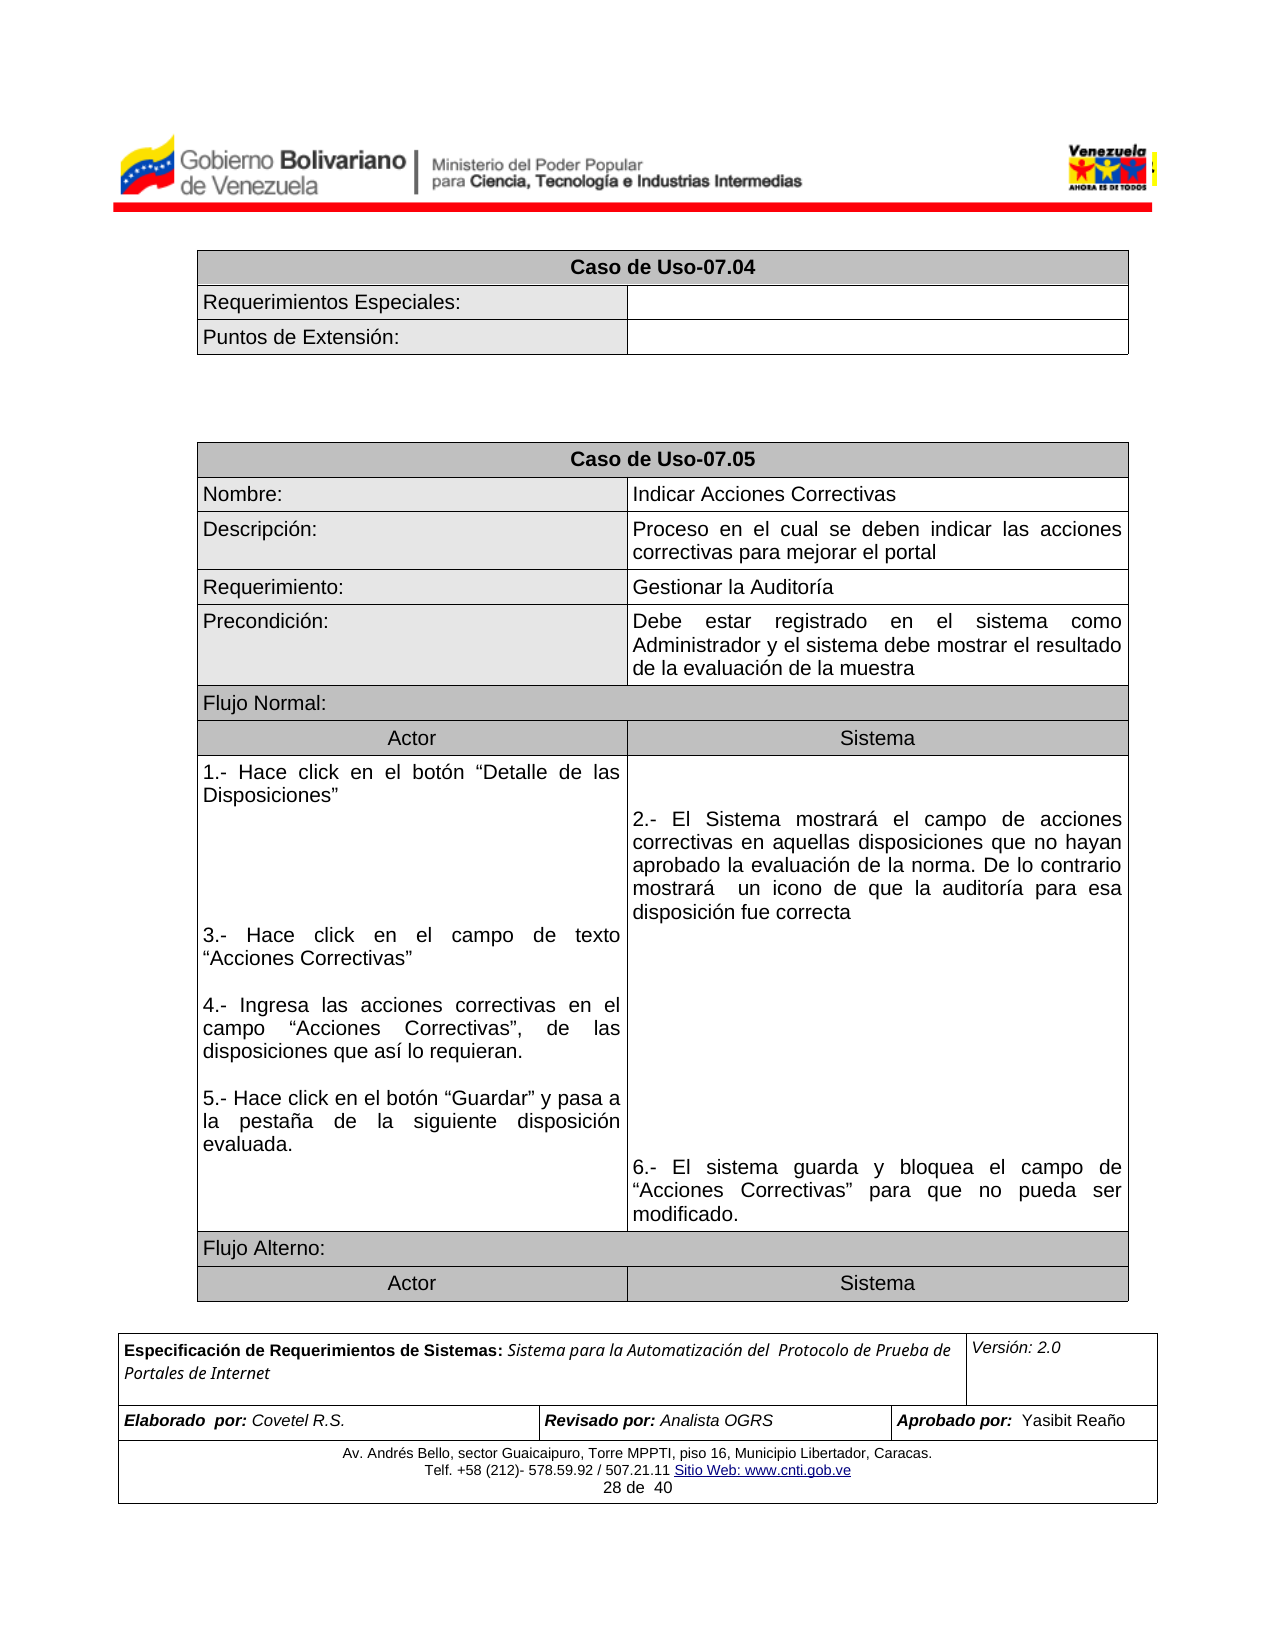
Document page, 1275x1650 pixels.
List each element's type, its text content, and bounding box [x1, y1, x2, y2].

table_cell Nombre: [198, 478, 627, 511]
table_cell [628, 320, 1128, 354]
table_cell Indicar Acciones Correctivas [628, 478, 1128, 511]
table_cell Requerimiento: [198, 570, 627, 604]
table_cell Descripción: [198, 512, 627, 569]
picture [113, 126, 1153, 212]
table_cell 1.- Hace click en el botón “Detalle de las Disposiciones” 3.- Hace click en el campo de texto “Acciones Correctivas” 4.- Ingresa las acciones correctivas en el campo “Acciones Correctivas”, de las disposiciones que así lo requieran. 5.- Hace click en el botón “Guardar” y pasa a la pestaña de la siguiente disposición evaluada. [198, 756, 627, 1231]
table_cell Gestionar la Auditoría [628, 570, 1128, 604]
table_cell Proceso en el cual se deben indicar las acciones correctivas para mejorar el portal [628, 512, 1128, 569]
table_cell Actor [198, 1267, 627, 1301]
table_cell Requerimientos Especiales: [198, 286, 627, 319]
table_header Caso de Uso-07.05 [198, 443, 1128, 477]
table_cell Flujo Alterno: [198, 1232, 1128, 1266]
table_cell [628, 286, 1128, 319]
table_cell Debe estar registrado en el sistema como Administrador y el sistema debe mostrar el resultado de la evaluación de la muestra [628, 605, 1128, 685]
table_cell Flujo Normal: [198, 686, 1128, 720]
table_header Caso de Uso-07.04 [198, 251, 1128, 284]
table_cell Sistema [628, 1267, 1128, 1301]
table_cell Sistema [628, 721, 1128, 755]
table_cell Actor [198, 721, 627, 755]
table_cell Puntos de Extensión: [198, 320, 627, 354]
table_cell 2.- El Sistema mostrará el campo de acciones correctivas en aquellas disposiciones que no hayan aprobado la evaluación de la norma. De lo contrario mostrará un icono de que la auditoría para esa disposición fue correcta 6.- El sistema guarda y bloquea el campo de “Acciones Correctivas” para que no pueda ser modificado. [628, 756, 1128, 1231]
table_cell Precondición: [198, 605, 627, 685]
